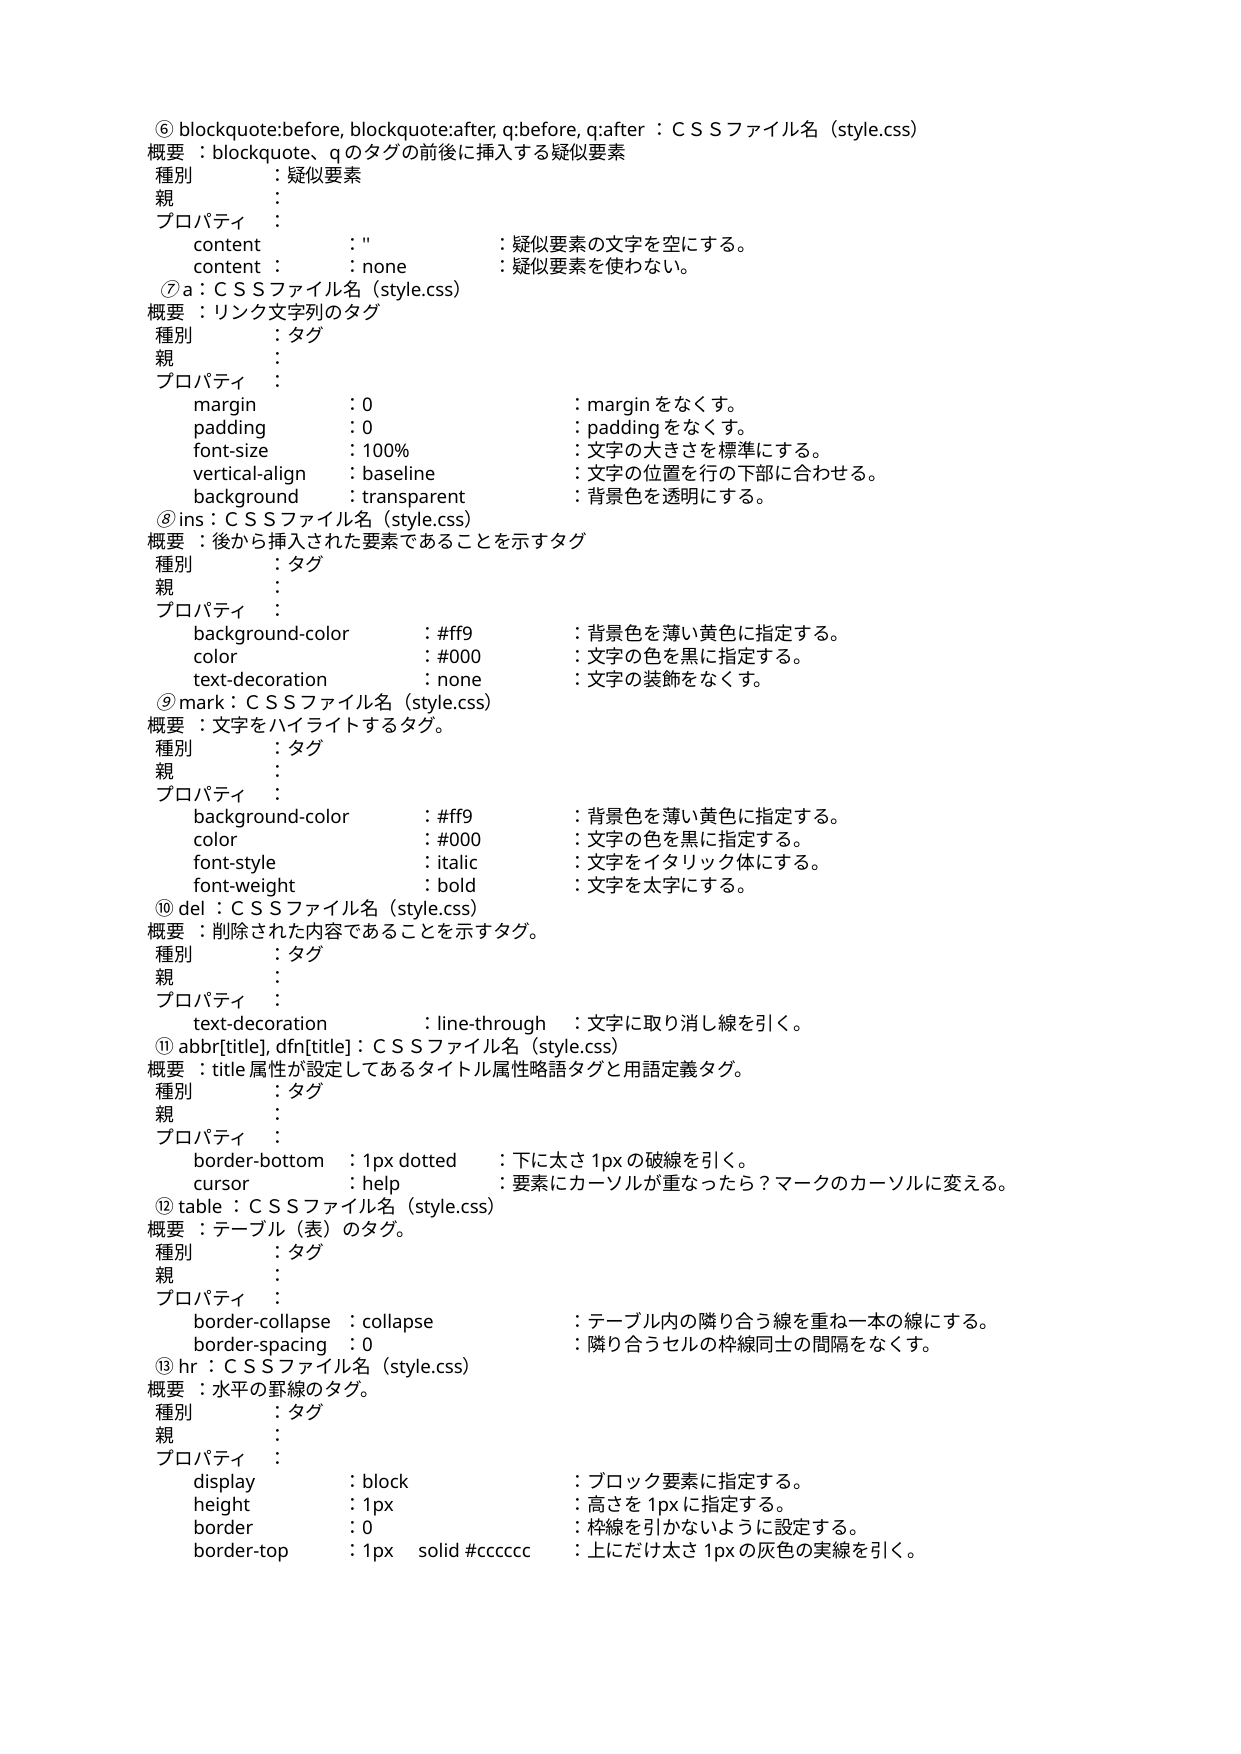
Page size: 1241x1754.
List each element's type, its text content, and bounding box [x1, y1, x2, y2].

text ⑬hr ：ＣＳＳファイル名（style.css） [118, 1356, 1122, 1378]
text ⑩del ：ＣＳＳファイル名（style.css） [118, 897, 1122, 920]
text 種別 ：疑似要素 [118, 164, 1122, 187]
text ⑪abbr[title], dfn[title]：ＣＳＳファイル名（style.css） [118, 1035, 1122, 1058]
text text-decoration ：line-through ：文字に取り消し線を引く。 [118, 1012, 1122, 1035]
text プロパティ ： [118, 989, 1122, 1012]
text プロパティ ： [118, 210, 1122, 233]
text プロパティ ： [118, 1126, 1122, 1149]
text content ： ：none ：疑似要素を使わない。 [118, 256, 1122, 278]
text 種別 ：タグ [118, 1241, 1122, 1264]
text border ：0 ：枠線を引かないように設定する。 [118, 1516, 1122, 1539]
text 種別 ：タグ [118, 553, 1122, 576]
text プロパティ ： [118, 1287, 1122, 1310]
text プロパティ ： [118, 370, 1122, 393]
text プロパティ ： [118, 783, 1122, 806]
text 種別 ：タグ [118, 324, 1122, 347]
text ⑥ blockquote:before, blockquote:after, q:before, q:after ：ＣＳＳファイル名（style.css） [118, 118, 1122, 141]
text プロパティ ： [118, 1447, 1122, 1470]
text 親 ： [118, 1103, 1122, 1126]
text vertical-align ：baseline ：文字の位置を行の下部に合わせる。 [118, 462, 1122, 485]
text content ：'' ：疑似要素の文字を空にする。 [118, 233, 1122, 256]
text ⑧ ins：ＣＳＳファイル名（style.css） [118, 508, 1122, 531]
text 種別 ：タグ [118, 1081, 1122, 1103]
text 親 ： [118, 760, 1122, 783]
text 概要 ：削除された内容であることを示すタグ。 [118, 920, 1122, 943]
text font-weight ：bold ：文字を太字にする。 [118, 874, 1122, 897]
text text-decoration ：none ：文字の装飾をなくす。 [118, 668, 1122, 691]
text padding ：0 ：paddingをなくす。 [118, 416, 1122, 439]
text margin ：0 ：marginをなくす。 [118, 393, 1122, 416]
text プロパティ ： [118, 599, 1122, 622]
text 概要 ：水平の罫線のタグ。 [118, 1378, 1122, 1401]
text 概要 ：後から挿入された要素であることを示すタグ [118, 531, 1122, 553]
text 概要 ：リンク文字列のタグ [118, 301, 1122, 324]
text 親 ： [118, 966, 1122, 989]
text color ：#000 ：文字の色を黒に指定する。 [118, 828, 1122, 851]
text border-spacing ：0 ：隣り合うセルの枠線同士の間隔をなくす。 [118, 1333, 1122, 1356]
text border-collapse ：collapse ：テーブル内の隣り合う線を重ね一本の線にする。 [118, 1310, 1122, 1333]
text font-style ：italic ：文字をイタリック体にする。 [118, 851, 1122, 874]
text 親 ： [118, 576, 1122, 599]
text 親 ： [118, 1424, 1122, 1447]
text ⑫table ：ＣＳＳファイル名（style.css） [118, 1195, 1122, 1218]
text 親 ： [118, 187, 1122, 210]
text background-color ：#ff9 ：背景色を薄い黄色に指定する。 [118, 622, 1122, 645]
text 種別 ：タグ [118, 1401, 1122, 1424]
text 概要 ：blockquote、qのタグの前後に挿入する疑似要素 [118, 141, 1122, 164]
text 種別 ：タグ [118, 737, 1122, 760]
text 種別 ：タグ [118, 943, 1122, 966]
text display ：block ：ブロック要素に指定する。 [118, 1470, 1122, 1493]
text 概要 ：文字をハイライトするタグ。 [118, 714, 1122, 737]
text color ：#000 ：文字の色を黒に指定する。 [118, 645, 1122, 668]
text ⑨ mark：ＣＳＳファイル名（style.css） [118, 691, 1122, 714]
text background ：transparent ：背景色を透明にする。 [118, 485, 1122, 508]
text ⑦a：ＣＳＳファイル名（style.css） [118, 278, 1122, 301]
text height ：1px ：高さを1pxに指定する。 [118, 1493, 1122, 1516]
text cursor ：help ：要素にカーソルが重なったら？マークのカーソルに変える。 [118, 1172, 1122, 1195]
text background-color ：#ff9 ：背景色を薄い黄色に指定する。 [118, 806, 1122, 828]
text border-top ：1px solid #cccccc ：上にだけ太さ1pxの灰色の実線を引く。 [118, 1539, 1122, 1562]
text 親 ： [118, 347, 1122, 370]
text border-bottom ：1px dotted ：下に太さ1pxの破線を引く。 [118, 1149, 1122, 1172]
text font-size ：100% ：文字の大きさを標準にする。 [118, 439, 1122, 462]
text 概要 ：テーブル（表）のタグ。 [118, 1218, 1122, 1241]
text 概要 ：title属性が設定してあるタイトル属性略語タグと用語定義タグ。 [118, 1058, 1122, 1081]
text 親 ： [118, 1264, 1122, 1287]
